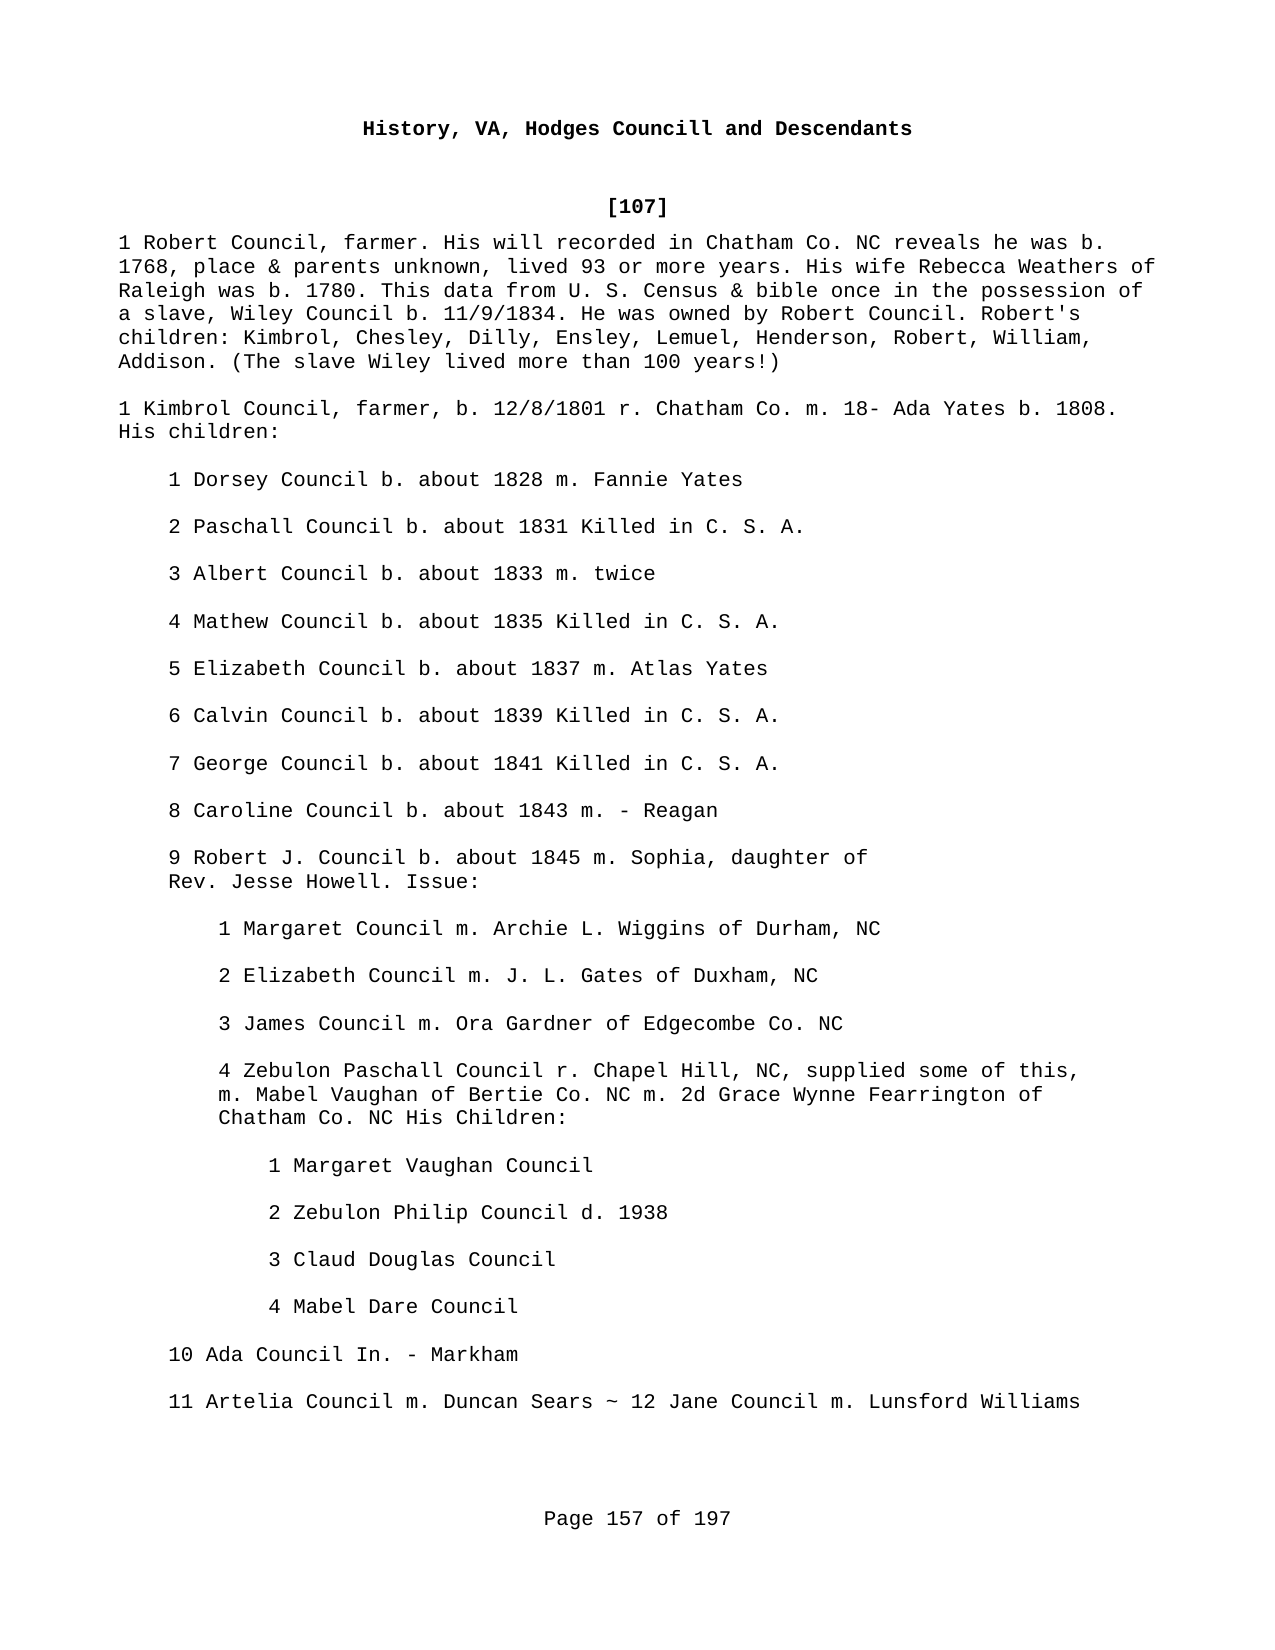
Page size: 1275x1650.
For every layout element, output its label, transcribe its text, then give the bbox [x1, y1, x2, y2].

text 1 Robert Council, farmer. His will recorded in Chatham Co. NC reveals he was b. 1768, place & parents unknown, lived 93 or more years. His wife Rebecca Weathers of Raleigh was b. 1780. This data from U. S. Census & bible once in the possession of a slave, Wiley Council b. 11/9/1834. He was owned by Robert Council. Robert's children: Kimbrol, Chesley, Dilly, Ensley, Lemuel, Henderson, Robert, William, Addison. (The slave Wiley lived more than 100 years!) [118, 232, 1157, 374]
text 9 Robert J. Council b. about 1845 m. Sophia, daughter of [118, 847, 1157, 871]
text 8 Caroline Council b. about 1843 m. - Reagan [118, 800, 1157, 823]
text 2 Zebulon Philip Council d. 1938 [118, 1202, 1157, 1226]
text 4 Zebulon Paschall Council r. Chapel Hill, NC, supplied some of this, [118, 1060, 1157, 1084]
text 1 Margaret Council m. Archie L. Wiggins of Durham, NC [118, 918, 1157, 942]
text His children: [118, 422, 1157, 445]
text 3 James Council m. Ora Gardner of Edgecombe Co. NC [118, 1013, 1157, 1036]
text 1 Dorsey Council b. about 1828 m. Fannie Yates [118, 469, 1157, 492]
text 11 Artelia Council m. Duncan Sears ~ 12 Jane Council m. Lunsford Williams [118, 1391, 1157, 1415]
text 10 Ada Council In. - Markham [118, 1344, 1157, 1367]
text 7 George Council b. about 1841 Killed in C. S. A. [118, 753, 1157, 776]
text 1 Margaret Vaughan Council [118, 1154, 1157, 1178]
subtitle [107] [118, 196, 1157, 220]
text 3 Claud Douglas Council [118, 1249, 1157, 1273]
text 1 Kimbrol Council, farmer, b. 12/8/1801 r. Chatham Co. m. 18- Ada Yates b. 1808. [118, 398, 1157, 422]
text 4 Mabel Dare Council [118, 1296, 1157, 1320]
text 4 Mathew Council b. about 1835 Killed in C. S. A. [118, 611, 1157, 634]
text 3 Albert Council b. about 1833 m. twice [118, 563, 1157, 587]
text 6 Calvin Council b. about 1839 Killed in C. S. A. [118, 705, 1157, 729]
text Rev. Jesse Howell. Issue: [118, 871, 1157, 894]
text 5 Elizabeth Council b. about 1837 m. Atlas Yates [118, 658, 1157, 682]
text 2 Elizabeth Council m. J. L. Gates of Duxham, NC [118, 965, 1157, 989]
text 2 Paschall Council b. about 1831 Killed in C. S. A. [118, 516, 1157, 540]
text Chatham Co. NC His Children: [118, 1107, 1157, 1131]
text m. Mabel Vaughan of Bertie Co. NC m. 2d Grace Wynne Fearrington of [118, 1084, 1157, 1107]
